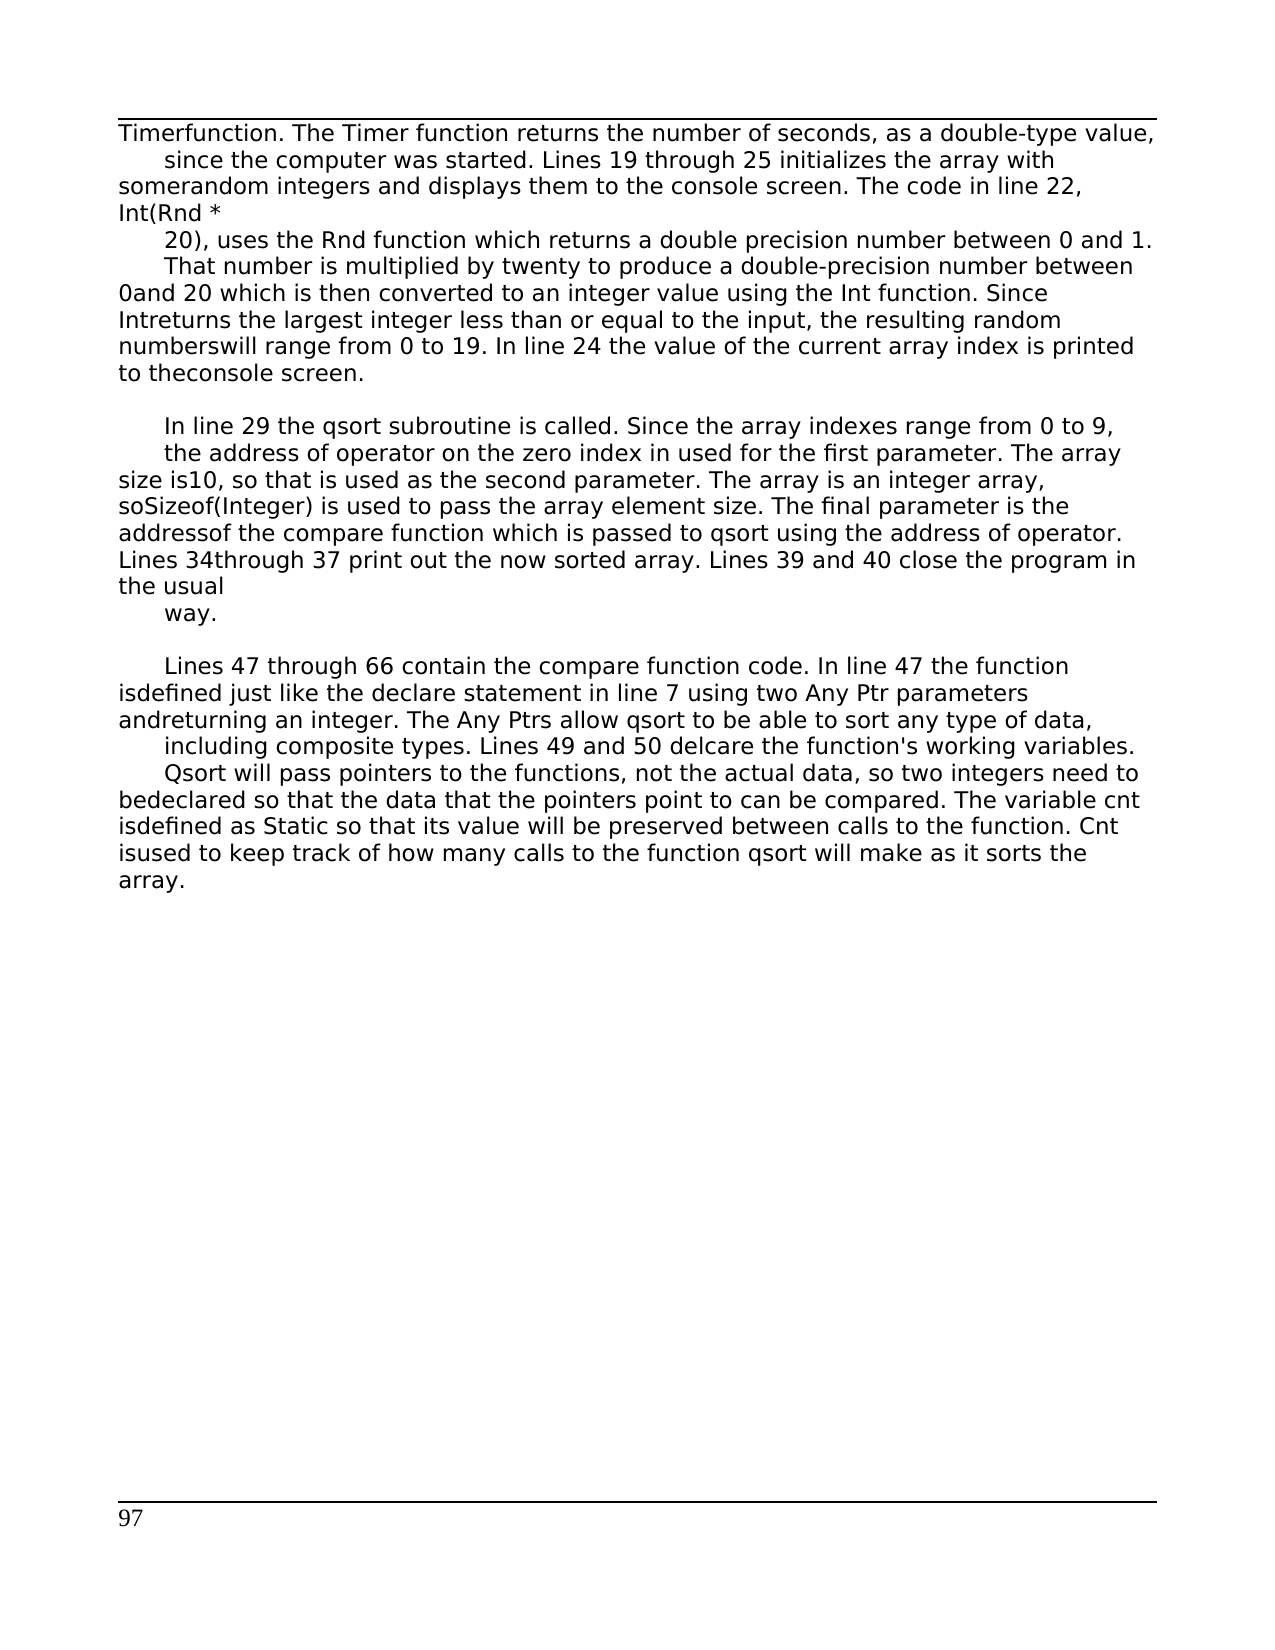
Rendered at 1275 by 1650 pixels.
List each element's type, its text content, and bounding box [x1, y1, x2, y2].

text In line 29 the qsort subroutine is called. Since the array indexes range from 0 to 9, [118, 413, 1157, 440]
text Timerfunction. The Timer function returns the number of seconds, as a double-type value, [118, 120, 1157, 147]
text way. [118, 600, 1157, 627]
text including composite types. Lines 49 and 50 delcare the function's working variables. [118, 733, 1157, 760]
text That number is multiplied by twenty to produce a double-precision number between 0and 20 which is then converted to an integer value using the Int function. Since Intreturns the largest integer less than or equal to the input, the resulting random numberswill range from 0 to 19. In line 24 the value of the current array index is printed to theconsole screen. [118, 253, 1157, 387]
text 20), uses the Rnd function which returns a double precision number between 0 and 1. [118, 227, 1157, 253]
text the address of operator on the zero index in used for the first parameter. The array size is10, so that is used as the second parameter. The array is an integer array, soSizeof(Integer) is used to pass the array element size. The final parameter is the addressof the compare function which is passed to qsort using the address of operator. Lines 34through 37 print out the now sorted array. Lines 39 and 40 close the program in the usual [118, 440, 1157, 600]
text Lines 47 through 66 contain the compare function code. In line 47 the function isdefined just like the declare statement in line 7 using two Any Ptr parameters andreturning an integer. The Any Ptrs allow qsort to be able to sort any type of data, [118, 653, 1157, 733]
text since the computer was started. Lines 19 through 25 initializes the array with somerandom integers and displays them to the console screen. The code in line 22, Int(Rnd * [118, 147, 1157, 227]
text Qsort will pass pointers to the functions, not the actual data, so two integers need to bedeclared so that the data that the pointers point to can be compared. The variable cnt isdefined as Static so that its value will be preserved between calls to the function. Cnt isused to keep track of how many calls to the function qsort will make as it sorts the array. [118, 760, 1157, 893]
